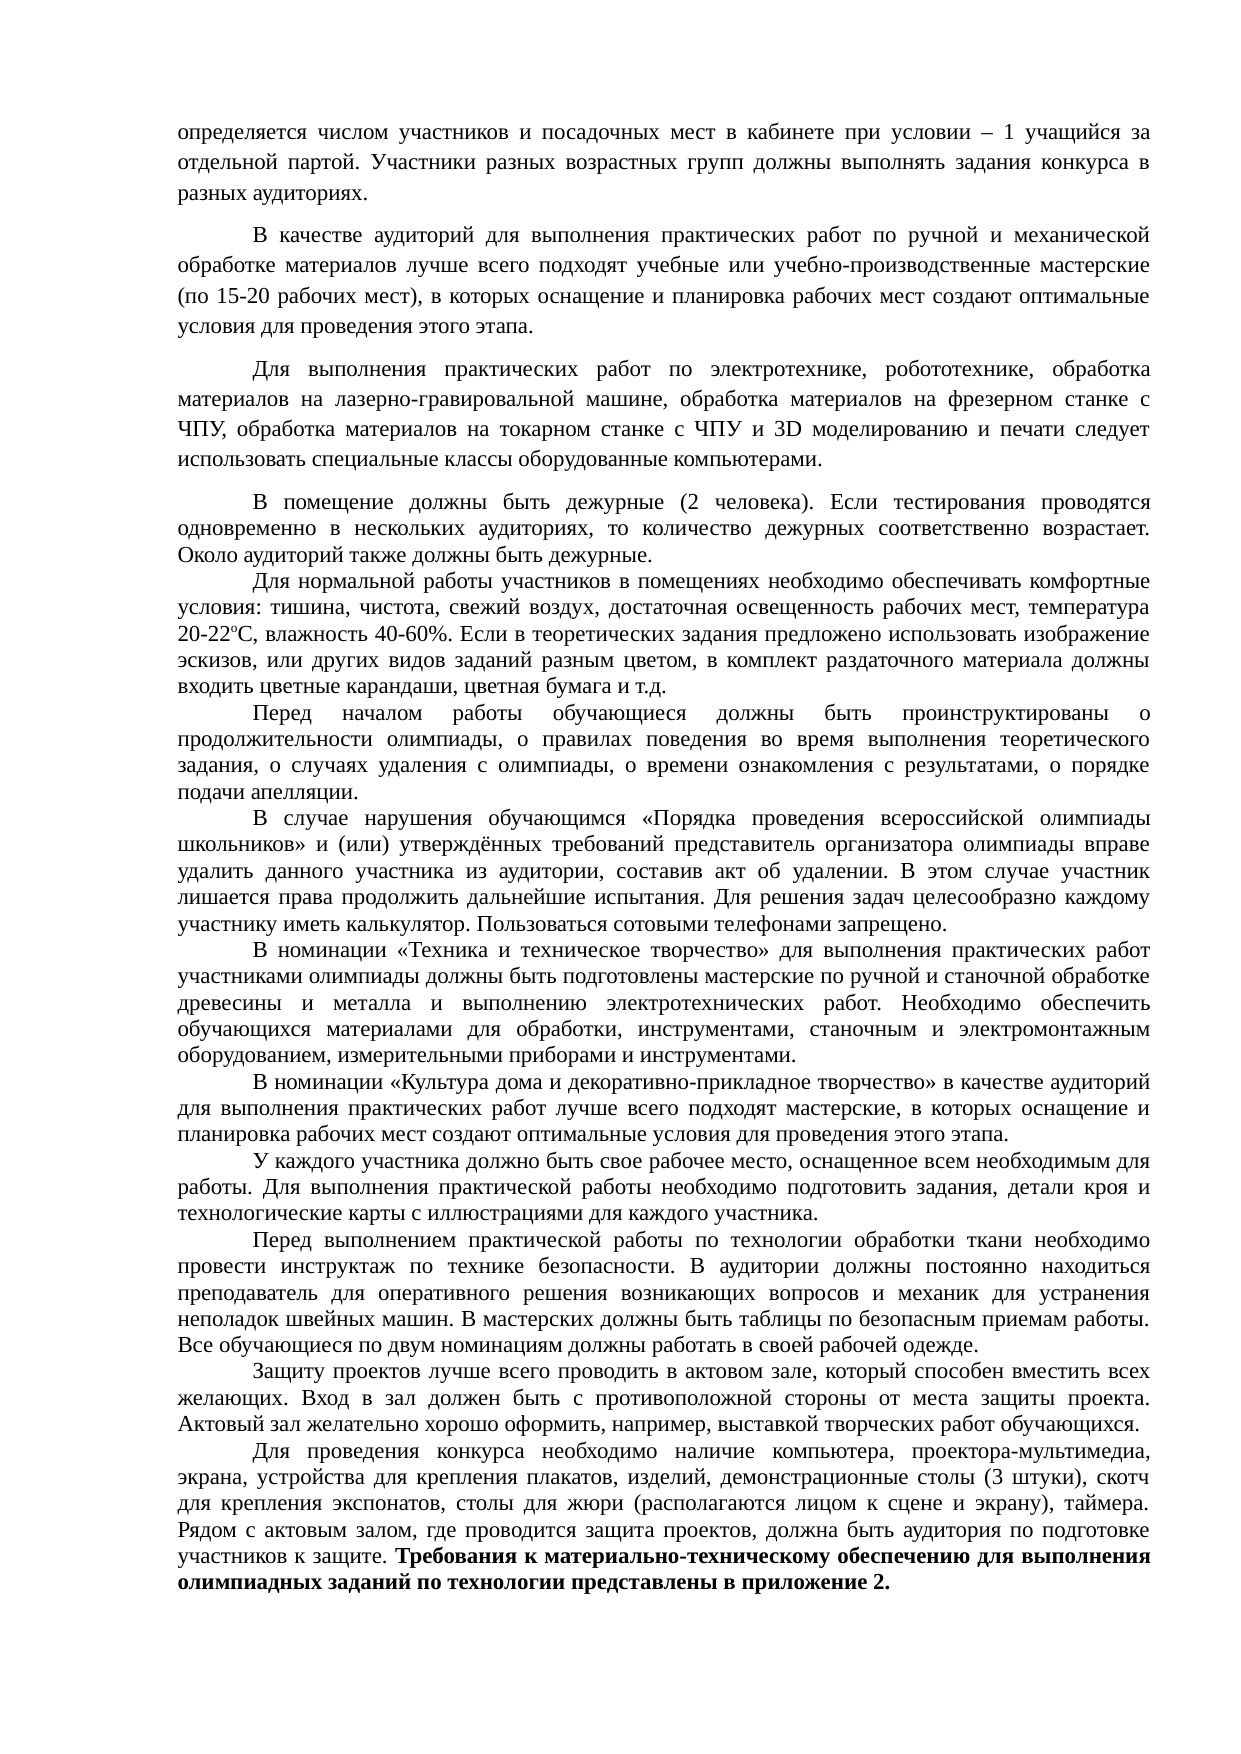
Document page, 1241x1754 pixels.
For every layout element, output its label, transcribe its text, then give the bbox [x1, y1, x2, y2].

text Перед началом работы обучающиеся должны быть проинструктированы о продолжительности олимпиады, о правилах поведения во время выполнения теоретического задания, о случаях удаления с олимпиады, о времени ознакомления с результатами, о порядке подачи апелляции. [177, 699, 1152, 804]
text В качестве аудиторий для выполнения практических работ по ручной и механической обработке материалов лучше всего подходят учебные или учебно-производственные мастерские (по 15-20 рабочих мест), в которых оснащение и планировка рабочих мест создают оптимальные условия для проведения этого этапа. [177, 221, 1152, 338]
text Для проведения конкурса необходимо наличие компьютера, проектора-мультимедиа, экрана, устройства для крепления плакатов, изделий, демонстрационные столы (3 штуки), скотч для крепления экспонатов, столы для жюри (располагаются лицом к сцене и экрану), таймера. Рядом с актовым залом, где проводится защита проектов, должна быть аудитория по подготовке участников к защите. Требования к материально-техническому обеспечению для выполнения олимпиадных заданий по технологии представлены в приложение 2. [177, 1437, 1152, 1595]
text Защиту проектов лучше всего проводить в актовом зале, который способен вместить всех желающих. Вход в зал должен быть с противоположной стороны от места защиты проекта. Актовый зал желательно хорошо оформить, например, выставкой творческих работ обучающихся. [177, 1358, 1152, 1437]
text В помещение должны быть дежурные (2 человека). Если тестирования проводятся одновременно в нескольких аудиториях, то количество дежурных соответственно возрастает. Около аудиторий также должны быть дежурные. [177, 488, 1152, 567]
text определяется числом участников и посадочных мест в кабинете при условии – 1 учащийся за отдельной партой. Участники разных возрастных групп должны выполнять задания конкурса в разных аудиториях. [177, 118, 1152, 205]
text Перед выполнением практической работы по технологии обработки ткани необходимо провести инструктаж по технике безопасности. В аудитории должны постоянно находиться преподаватель для оперативного решения возникающих вопросов и механик для устранения неполадок швейных машин. В мастерских должны быть таблицы по безопасным приемам работы. Все обучающиеся по двум номинациям должны работать в своей рабочей одежде. [177, 1226, 1152, 1358]
text В случае нарушения обучающимся «Порядка проведения всероссийской олимпиады школьников» и (или) утверждённых требований представитель организатора олимпиады вправе удалить данного участника из аудитории, составив акт об удалении. В этом случае участник лишается права продолжить дальнейшие испытания. Для решения задач целесообразно каждому участнику иметь калькулятор. Пользоваться сотовыми телефонами запрещено. [177, 804, 1152, 936]
text Для нормальной работы участников в помещениях необходимо обеспечивать комфортные условия: тишина, чистота, свежий воздух, достаточная освещенность рабочих мест, температура 20-22оС, влажность 40-60%. Если в теоретических задания предложено использовать изображение эскизов, или других видов заданий разным цветом, в комплект раздаточного материала должны входить цветные карандаши, цветная бумага и т.д. [177, 567, 1152, 699]
text Для выполнения практических работ по электротехнике, робототехнике, обработка материалов на лазерно-гравировальной машине, обработка материалов на фрезерном станке с ЧПУ, обработка материалов на токарном станке с ЧПУ и 3D моделированию и печати следует использовать специальные классы оборудованные компьютерами. [177, 354, 1152, 472]
text В номинации «Культура дома и декоративно-прикладное творчество» в качестве аудиторий для выполнения практических работ лучше всего подходят мастерские, в которых оснащение и планировка рабочих мест создают оптимальные условия для проведения этого этапа. [177, 1068, 1152, 1147]
text В номинации «Техника и техническое творчество» для выполнения практических работ участниками олимпиады должны быть подготовлены мастерские по ручной и станочной обработке древесины и металла и выполнению электротехнических работ. Необходимо обеспечить обучающихся материалами для обработки, инструментами, станочным и электромонтажным оборудованием, измерительными приборами и инструментами. [177, 936, 1152, 1068]
text У каждого участника должно быть свое рабочее место, оснащенное всем необходимым для работы. Для выполнения практической работы необходимо подготовить задания, детали кроя и технологические карты с иллюстрациями для каждого участника. [177, 1147, 1152, 1226]
